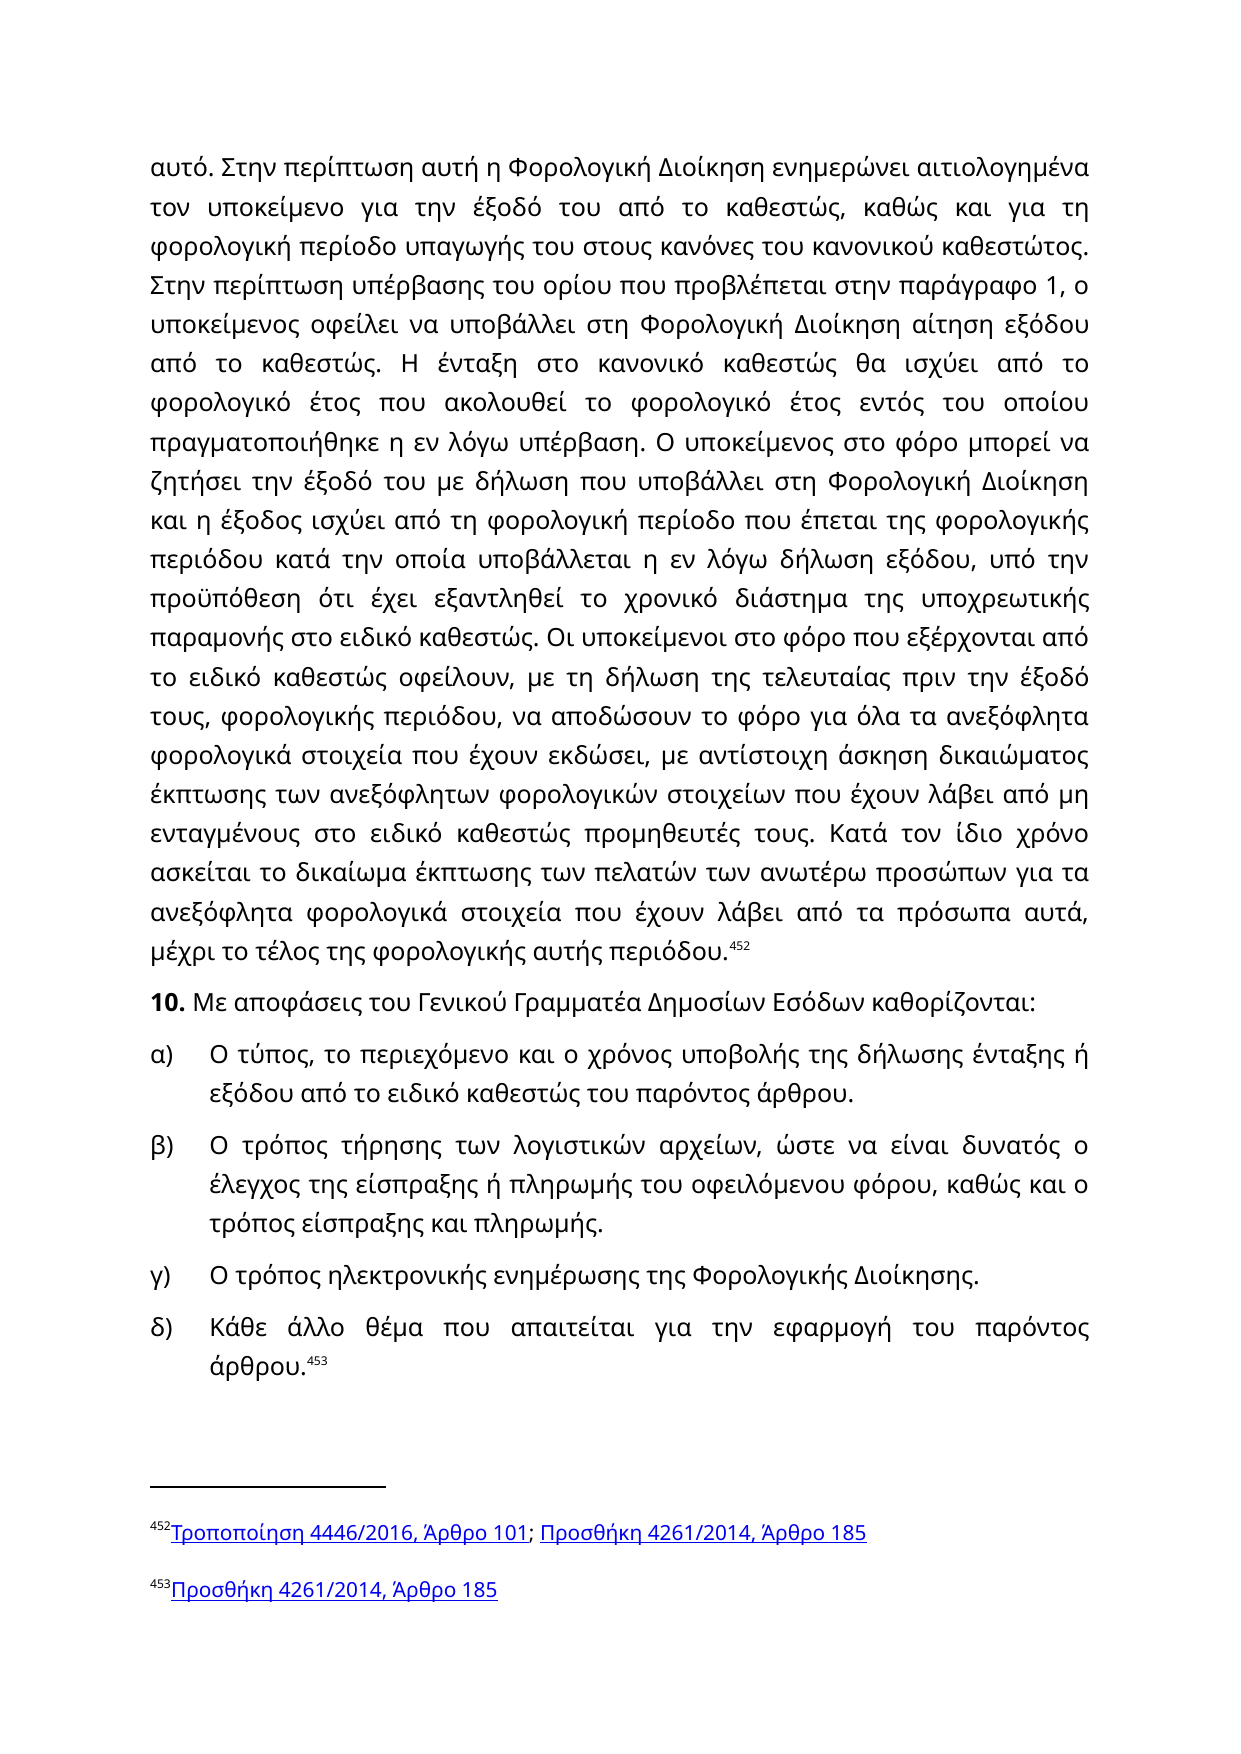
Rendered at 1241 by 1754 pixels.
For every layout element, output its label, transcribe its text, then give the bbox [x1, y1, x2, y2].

list α) Ο τύπος, το περιεχόμενο και ο χρόνος υποβολής της δήλωσης ένταξης ή εξόδου από το ειδικό καθεστώς του παρόντος άρθρου. [150, 1037, 1090, 1110]
text Τροποποίηση 4446/2016, Άρθρο 101; Προσθήκη 4261/2014, Άρθρο 185 [150, 1518, 1090, 1546]
list γ) Ο τρόπος ηλεκτρονικής ενημέρωσης της Φορολογικής Διοίκησης. [150, 1257, 1090, 1292]
list β) Ο τρόπος τήρησης των λογιστικών αρχείων, ώστε να είναι δυνατός ο έλεγχος της είσπραξης ή πληρωμής του οφειλόμενου φόρου, καθώς και ο τρόπος είσπραξης και πληρωμής. [150, 1127, 1090, 1240]
text 10. Με αποφάσεις του Γενικού Γραμματέα Δημοσίων Εσόδων καθορίζονται: [150, 985, 1090, 1019]
list δ) Κάθε άλλο θέμα που απαιτείται για την εφαρμογή του παρόντος άρθρου. [150, 1309, 1090, 1382]
text αυτό. Στην περίπτωση αυτή η Φορολογική Διοίκηση ενημερώνει αιτιολογημένα τον υποκείμενο για την έξοδό του από το καθεστώς, καθώς και για τη φορολογική περίοδο υπαγωγής του στους κανόνες του κανονικού καθεστώτος. Στην περίπτωση υπέρβασης του ορίου που προβλέπεται στην παράγραφο 1, ο υποκείμενος οφείλει να υποβάλλει στη Φορολογική Διοίκηση αίτηση εξόδου από το καθεστώς. Η ένταξη στο κανονικό καθεστώς θα ισχύει από το φορολογικό έτος που ακολουθεί το φορολογικό έτος εντός του οποίου πραγματοποιήθηκε η εν λόγω υπέρβαση. Ο υποκείμενος στο φόρο μπορεί να ζητήσει την έξοδό του με δήλωση που υποβάλλει στη Φορολογική Διοίκηση και η έξοδος ισχύει από τη φορολογική περίοδο που έπεται της φορολογικής περιόδου κατά την οποία υποβάλλεται η εν λόγω δήλωση εξόδου, υπό την προϋπόθεση ότι έχει εξαντληθεί το χρονικό διάστημα της υποχρεωτικής παραμονής στο ειδικό καθεστώς. Οι υποκείμενοι στο φόρο που εξέρχονται από το ειδικό καθεστώς οφείλουν, με τη δήλωση της τελευταίας πριν την έξοδό τους, φορολογικής περιόδου, να αποδώσουν το φόρο για όλα τα ανεξόφλητα φορολογικά στοιχεία που έχουν εκδώσει, με αντίστοιχη άσκηση δικαιώματος έκπτωσης των ανεξόφλητων φορολογικών στοιχείων που έχουν λάβει από μη ενταγμένους στο ειδικό καθεστώς προμηθευτές τους. Κατά τον ίδιο χρόνο ασκείται το δικαίωμα έκπτωσης των πελατών των ανωτέρω προσώπων για τα ανεξόφλητα φορολογικά στοιχεία που έχουν λάβει από τα πρόσωπα αυτά, μέχρι το τέλος της φορολογικής αυτής περιόδου. [150, 150, 1090, 967]
text Προσθήκη 4261/2014, Άρθρο 185 [150, 1576, 1090, 1604]
